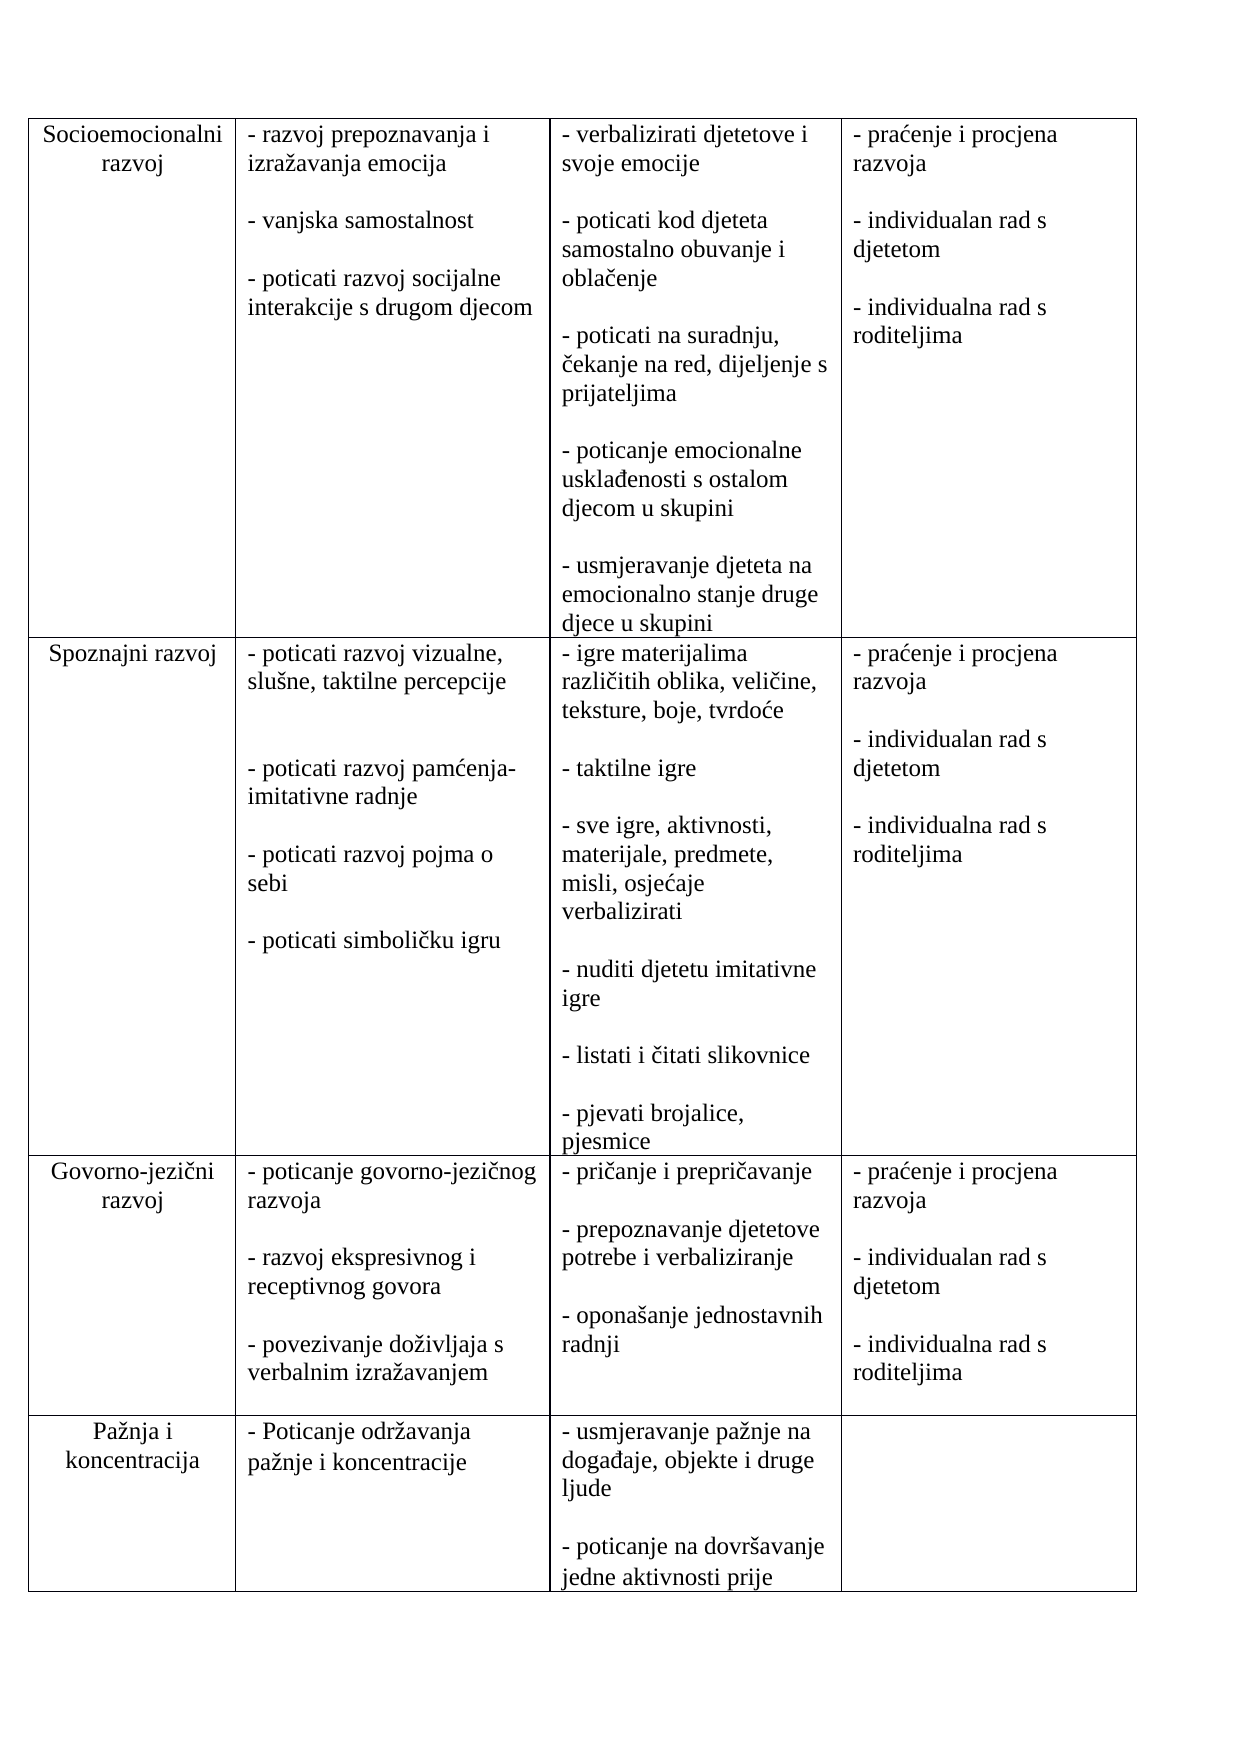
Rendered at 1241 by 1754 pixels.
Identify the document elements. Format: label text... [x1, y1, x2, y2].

table_cell - Poticanje održavanja pažnje i koncentracije [236, 1416, 549, 1591]
table_cell - razvoj prepoznavanja i izražavanja emocija - vanjska samostalnost - poticati razvoj socijalne interakcije s drugom djecom [236, 119, 549, 637]
table_cell - pričanje i prepričavanje - prepoznavanje djetetove potrebe i verbaliziranje - oponašanje jednostavnih radnji [551, 1156, 841, 1415]
table_cell - verbalizirati djetetove i svoje emocije - poticati kod djeteta samostalno obuvanje i oblačenje - poticati na suradnju, čekanje na red, dijeljenje s prijateljima - poticanje emocionalne usklađenosti s ostalom djecom u skupini - usmjeravanje djeteta na emocionalno stanje druge djece u skupini [551, 119, 841, 637]
table_cell [842, 1416, 1136, 1591]
table_cell - praćenje i procjena razvoja - individualan rad s djetetom - individualna rad s roditeljima [842, 119, 1136, 637]
table_cell - poticanje govorno-jezičnog razvoja - razvoj ekspresivnog i receptivnog govora - povezivanje doživljaja s verbalnim izražavanjem [236, 1156, 549, 1415]
table_cell - praćenje i procjena razvoja - individualan rad s djetetom - individualna rad s roditeljima [842, 1156, 1136, 1415]
table_cell Socioemocionalni razvoj [29, 119, 235, 637]
table_cell - poticati razvoj vizualne, slušne, taktilne percepcije - poticati razvoj pamćenja- imitativne radnje - poticati razvoj pojma o sebi - poticati simboličku igru [236, 638, 549, 1155]
table_cell Pažnja i koncentracija [29, 1416, 235, 1591]
table_cell - igre materijalima različitih oblika, veličine, teksture, boje, tvrdoće - taktilne igre - sve igre, aktivnosti, materijale, predmete, misli, osjećaje verbalizirati - nuditi djetetu imitativne igre - listati i čitati slikovnice - pjevati brojalice, pjesmice [551, 638, 841, 1155]
table_cell - praćenje i procjena razvoja - individualan rad s djetetom - individualna rad s roditeljima [842, 638, 1136, 1155]
table_cell - usmjeravanje pažnje na događaje, objekte i druge ljude - poticanje na dovršavanje jedne aktivnosti prije [551, 1416, 841, 1591]
table_cell Govorno-jezični razvoj [29, 1156, 235, 1415]
table_cell Spoznajni razvoj [29, 638, 235, 1155]
